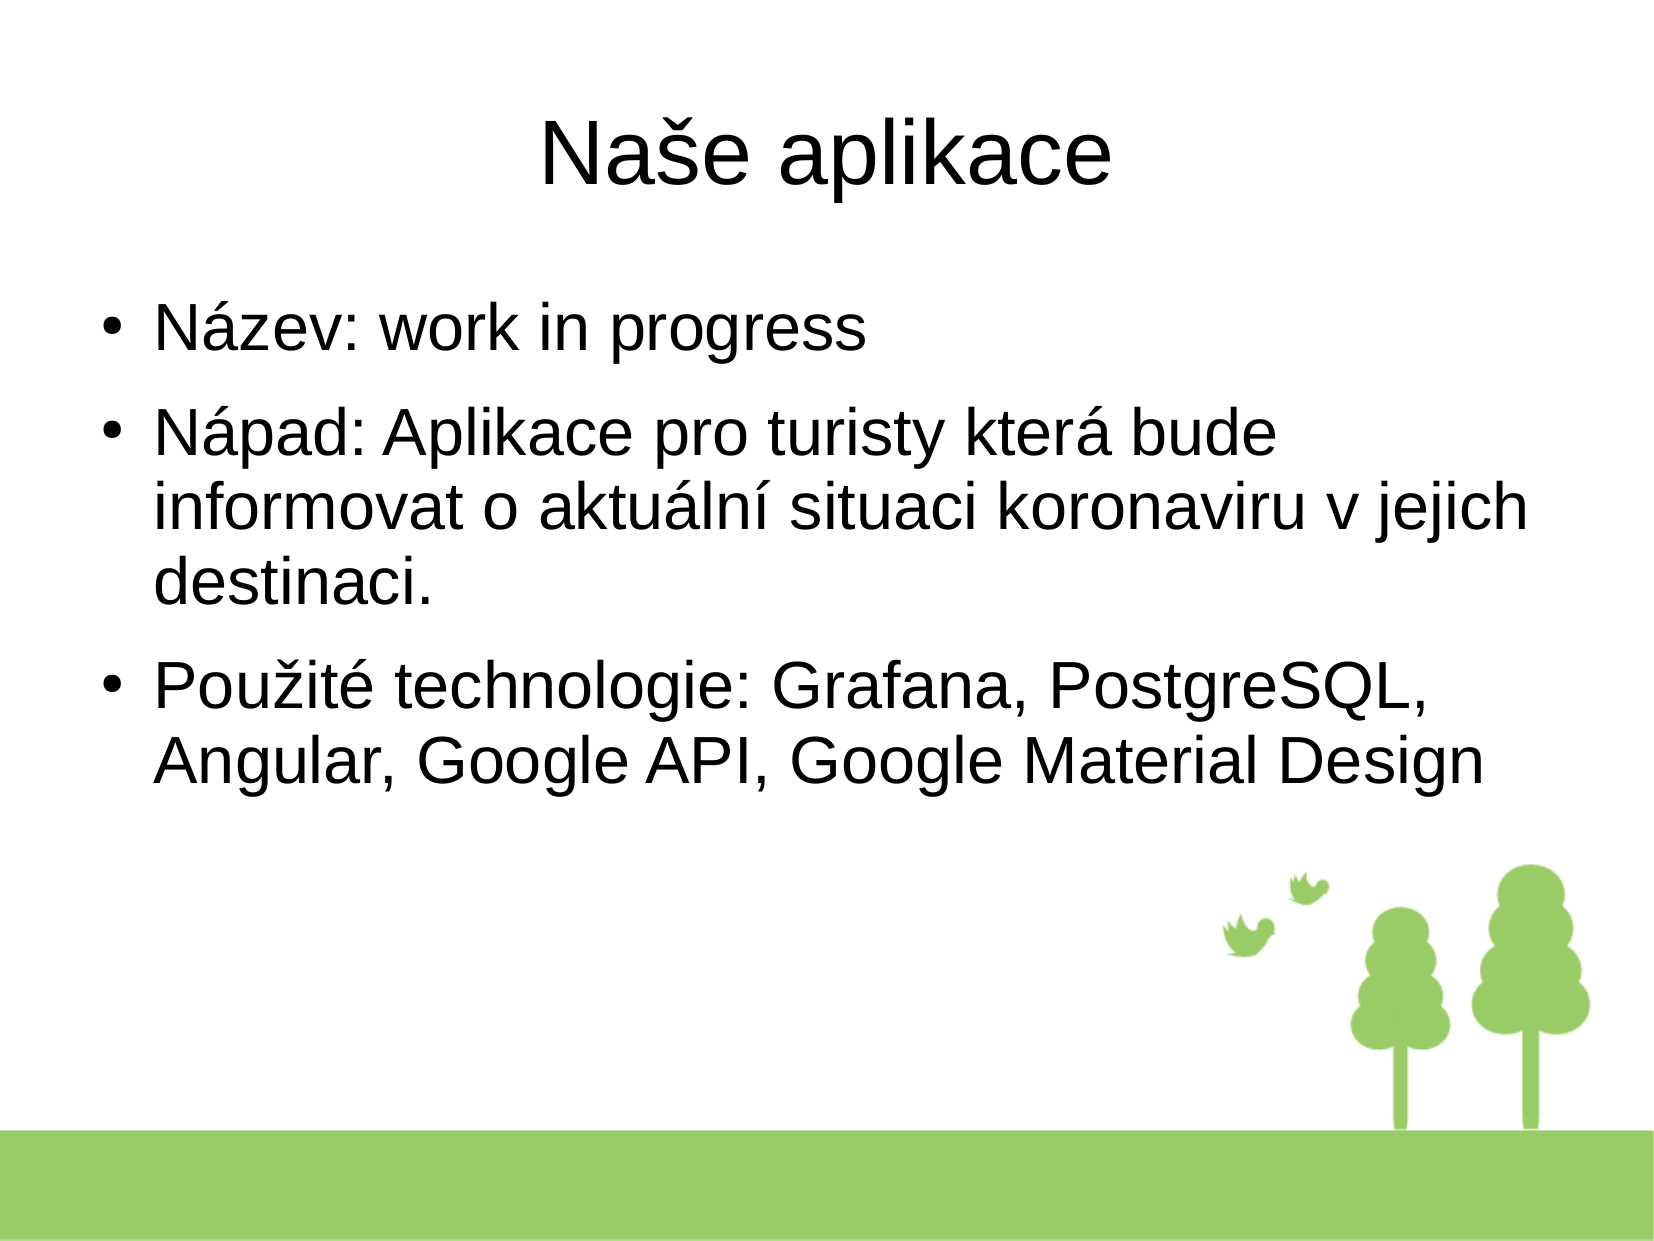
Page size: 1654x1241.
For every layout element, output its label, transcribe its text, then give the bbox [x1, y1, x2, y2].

picture [0, 0, 1654, 1241]
list Název: work in progress Nápad: Aplikace pro turisty která bude informovat o aktuální situaci koronaviru v jejich destinaci. Použité technologie: Grafana, PostgreSQL, Angular, Google API, Google Material Design [82, 290, 1571, 1010]
title Naše aplikace [82, 49, 1571, 257]
